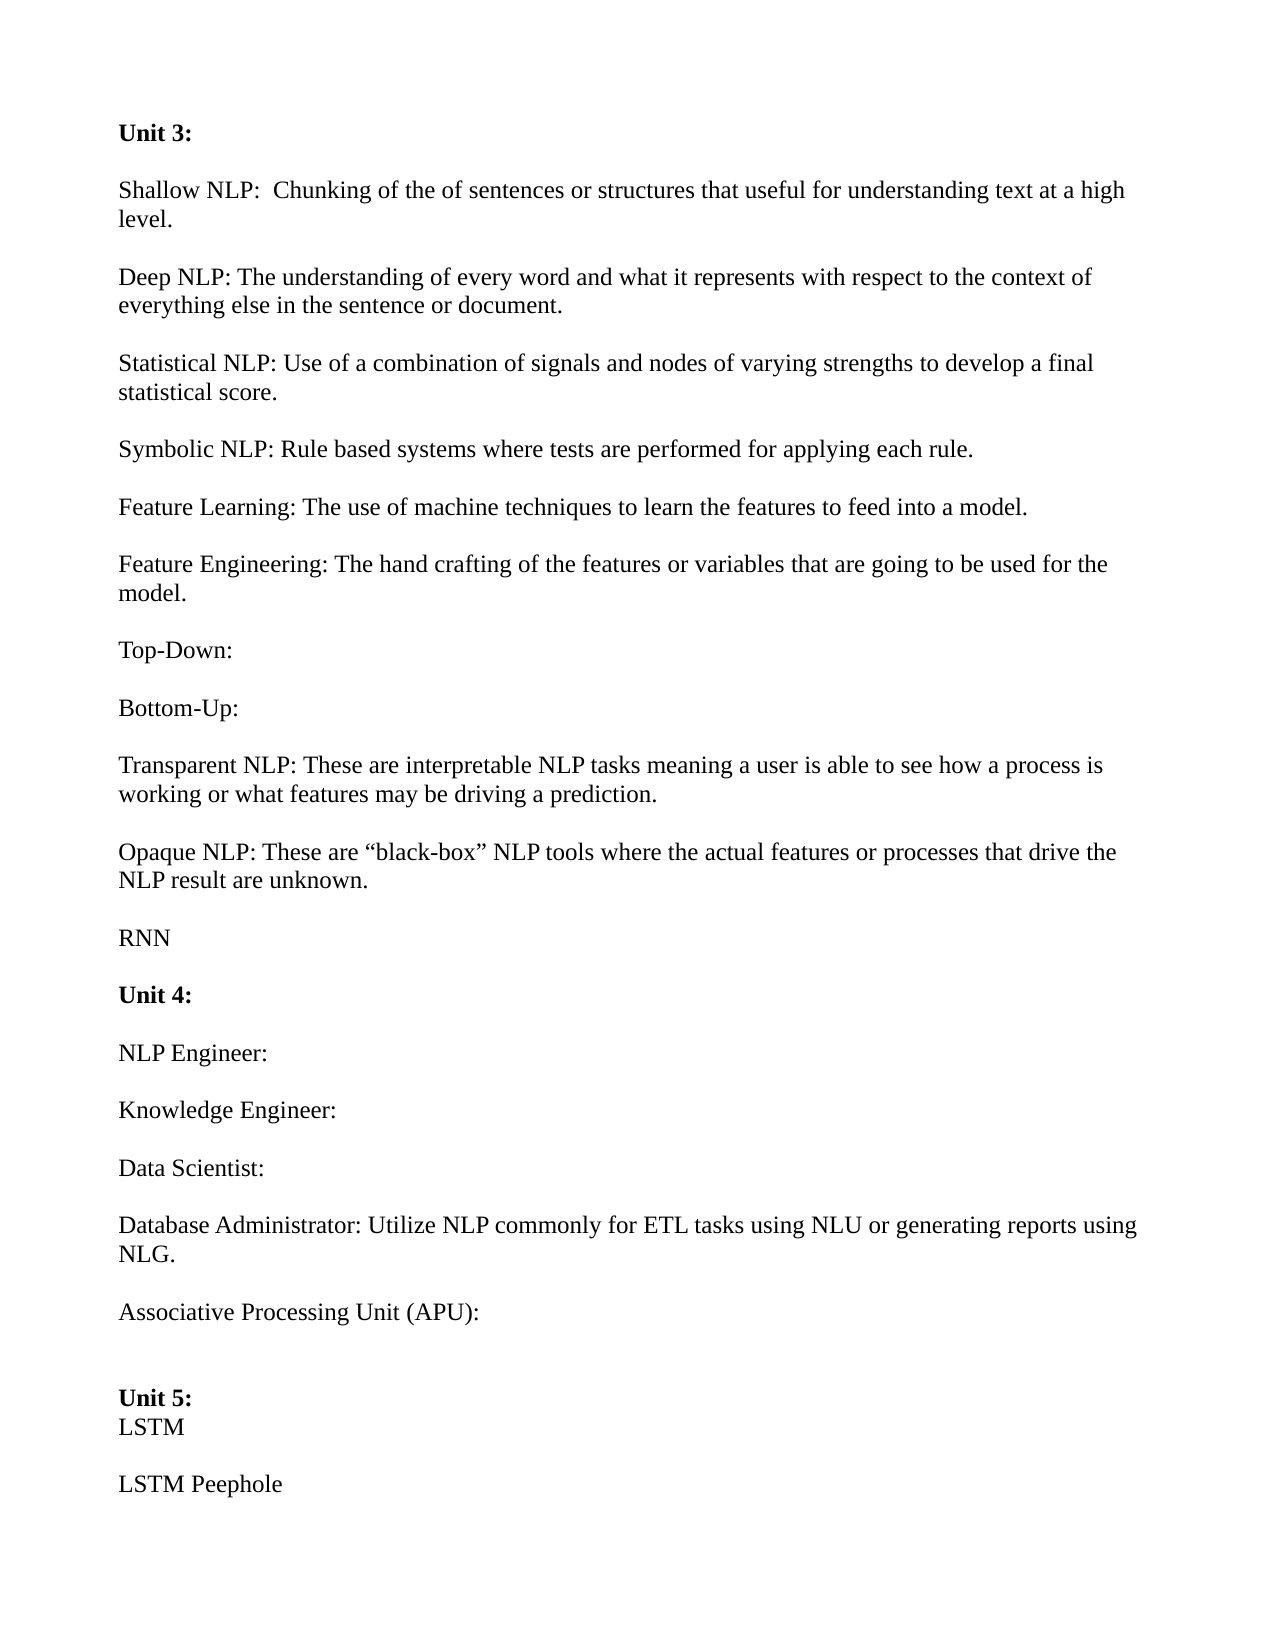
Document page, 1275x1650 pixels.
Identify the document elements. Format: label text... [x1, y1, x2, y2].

text Unit 4: [118, 981, 1157, 1009]
text Feature Learning: The use of machine techniques to learn the features to feed into a model. [118, 492, 1157, 521]
text Statistical NLP: Use of a combination of signals and nodes of varying strengths to develop a final statistical score. [118, 348, 1157, 434]
text Shallow NLP: Chunking of the of sentences or structures that useful for understanding text at a high level. [118, 176, 1157, 233]
text Database Administrator: Utilize NLP commonly for ETL tasks using NLU or generating reports using NLG. [118, 1211, 1157, 1268]
text Opaque NLP: These are “black-box” NLP tools where the actual features or processes that drive the NLP result are unknown. [118, 837, 1157, 894]
text Feature Engineering: The hand crafting of the features or variables that are going to be used for the model. [118, 549, 1157, 607]
text RNN [118, 923, 1157, 952]
text Unit 5: [118, 1383, 1157, 1412]
text Deep NLP: The understanding of every word and what it represents with respect to the context of everything else in the sentence or document. [118, 262, 1157, 319]
text NLP Engineer: [118, 1038, 1157, 1067]
text LSTM [118, 1412, 1157, 1441]
text Transparent NLP: These are interpretable NLP tasks meaning a user is able to see how a process is working or what features may be driving a prediction. [118, 751, 1157, 808]
text Top-Down: [118, 636, 1157, 664]
text Unit 3: [118, 118, 1157, 147]
text Bottom-Up: [118, 693, 1157, 722]
text LSTM Peephole [118, 1469, 1157, 1498]
text Data Scientist: [118, 1153, 1157, 1182]
text Knowledge Engineer: [118, 1096, 1157, 1124]
text Symbolic NLP: Rule based systems where tests are performed for applying each rule. [118, 434, 1157, 463]
text Associative Processing Unit (APU): [118, 1297, 1157, 1326]
